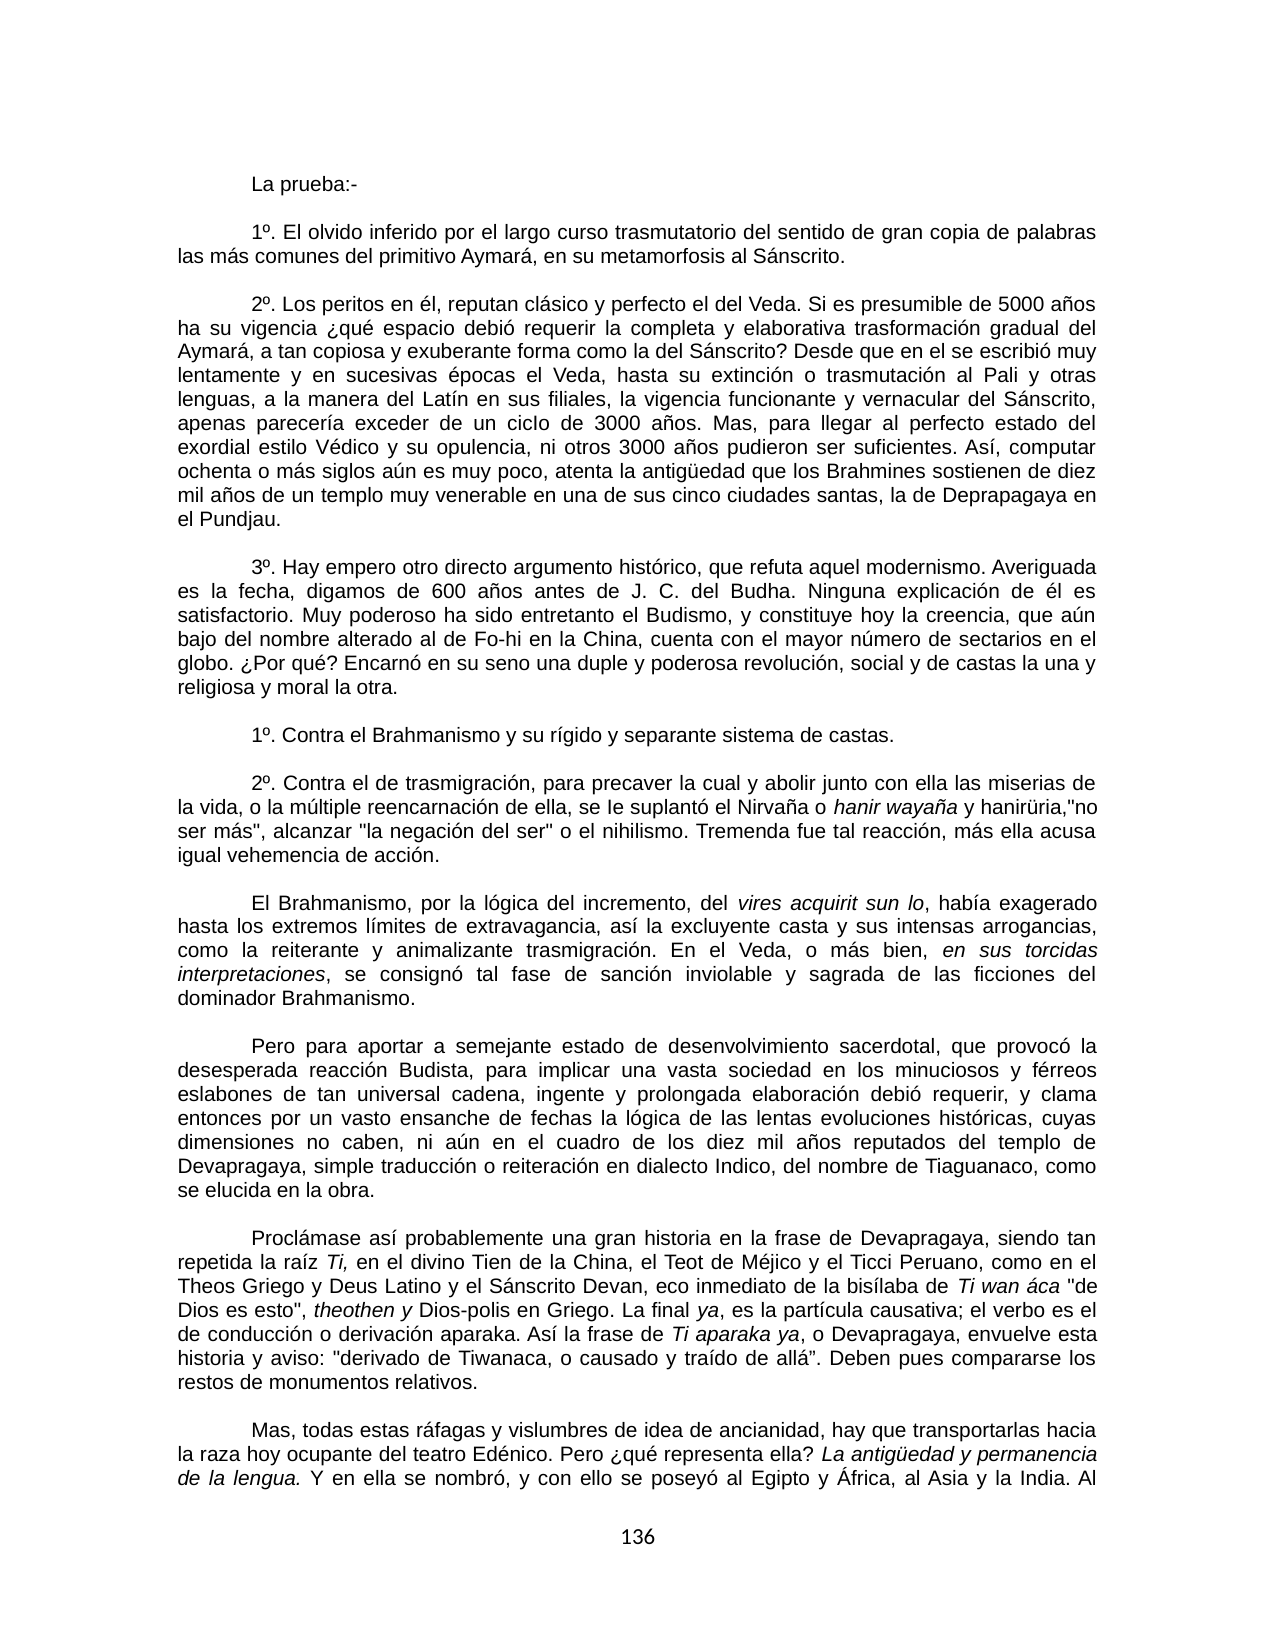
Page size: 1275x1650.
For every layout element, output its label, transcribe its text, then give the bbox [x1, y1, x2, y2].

text La prueba:- [177, 172, 1098, 196]
text 3º. Hay empero otro directo argumento histórico, que refuta aquel modernismo. Averiguada es la fecha, digamos de 600 años antes de J. C. del Budha. Ninguna explicación de él es satisfactorio. Muy poderoso ha sido entretanto el Budismo, y constituye hoy la creencia, que aún bajo del nombre alterado al de Fo-hi en la China, cuenta con el mayor número de sectarios en el globo. ¿Por qué? Encarnó en su seno una duple y poderosa revolución, social y de castas la una y religiosa y moral la otra. [177, 555, 1098, 699]
text Mas, todas estas ráfagas y vislumbres de idea de ancianidad, hay que transportarlas hacia la raza hoy ocupante del teatro Edénico. Pero ¿qué representa ella? La antigüedad y permanencia de la lengua. Y en ella se nombró, y con ello se poseyó al Egipto y África, al Asia y la India. Al [177, 1417, 1098, 1489]
text Pero para aportar a semejante estado de desenvolvimiento sacerdotal, que provocó la desesperada reacción Budista, para implicar una vasta sociedad en los minuciosos y férreos eslabones de tan universal cadena, ingente y prolongada elaboración debió requerir, y clama entonces por un vasto ensanche de fechas la lógica de las lentas evoluciones históricas, cuyas dimensiones no caben, ni aún en el cuadro de los diez mil años reputados del templo de Devapragaya, simple traducción o reiteración en dialecto Indico, del nombre de Tiaguanaco, como se elucida en la obra. [177, 1034, 1098, 1202]
text Proclámase así probablemente una gran historia en la frase de Devapragaya, siendo tan repetida la raíz Ti, en el divino Tien de la China, el Teot de Méjico y el Ticci Peruano, como en el Theos Griego y Deus Latino y el Sánscrito Devan, eco inmediato de la bisílaba de Ti wan áca "de Dios es esto", theothen y Dios-polis en Griego. La final ya, es la partícula causativa; el verbo es el de conducción o derivación aparaka. Así la frase de Ti aparaka ya, o Devapragaya, envuelve esta historia y aviso: "derivado de Tiwanaca, o causado y traído de allá”. Deben pues compararse los restos de monumentos relativos. [177, 1226, 1098, 1393]
text 2º. Contra el de trasmigración, para precaver la cual y abolir junto con ella las miserias de la vida, o la múltiple reencarnación de ella, se Ie suplantó el Nirvaña o hanir wayaña y hanirüria,"no ser más", alcanzar "la negación del ser" o el nihilismo. Tremenda fue tal reacción, más ella acusa igual vehemencia de acción. [177, 771, 1098, 866]
text 1º. El olvido inferido por el largo curso trasmutatorio del sentido de gran copia de palabras las más comunes del primitivo Aymará, en su metamorfosis al Sánscrito. [177, 219, 1098, 267]
text El Brahmanismo, por la lógica del incremento, del vires acquirit sun lo, había exagerado hasta los extremos límites de extravagancia, así la excluyente casta y sus intensas arrogancias, como la reiterante y animalizante trasmigración. En el Veda, o más bien, en sus torcidas interpretaciones, se consignó tal fase de sanción inviolable y sagrada de las ficciones del dominador Brahmanismo. [177, 890, 1098, 1010]
text 2º. Los peritos en él, reputan clásico y perfecto el del Veda. Si es presumible de 5000 años ha su vigencia ¿qué espacio debió requerir la completa y elaborativa trasformación gradual del Aymará, a tan copiosa y exuberante forma como la del Sánscrito? Desde que en el se escribió muy lentamente y en sucesivas épocas el Veda, hasta su extinción o trasmutación al Pali y otras lenguas, a la manera del Latín en sus filiales, la vigencia funcionante y vernacular del Sánscrito, apenas parecería exceder de un cicIo de 3000 años. Mas, para llegar al perfecto estado del exordial estilo Védico y su opulencia, ni otros 3000 años pudieron ser suficientes. Así, computar ochenta o más siglos aún es muy poco, atenta la antigüedad que los Brahmines sostienen de diez mil años de un templo muy venerable en una de sus cinco ciudades santas, la de Deprapagaya en el Pundjau. [177, 291, 1098, 531]
text 1º. Contra el Brahmanismo y su rígido y separante sistema de castas. [177, 723, 1098, 747]
